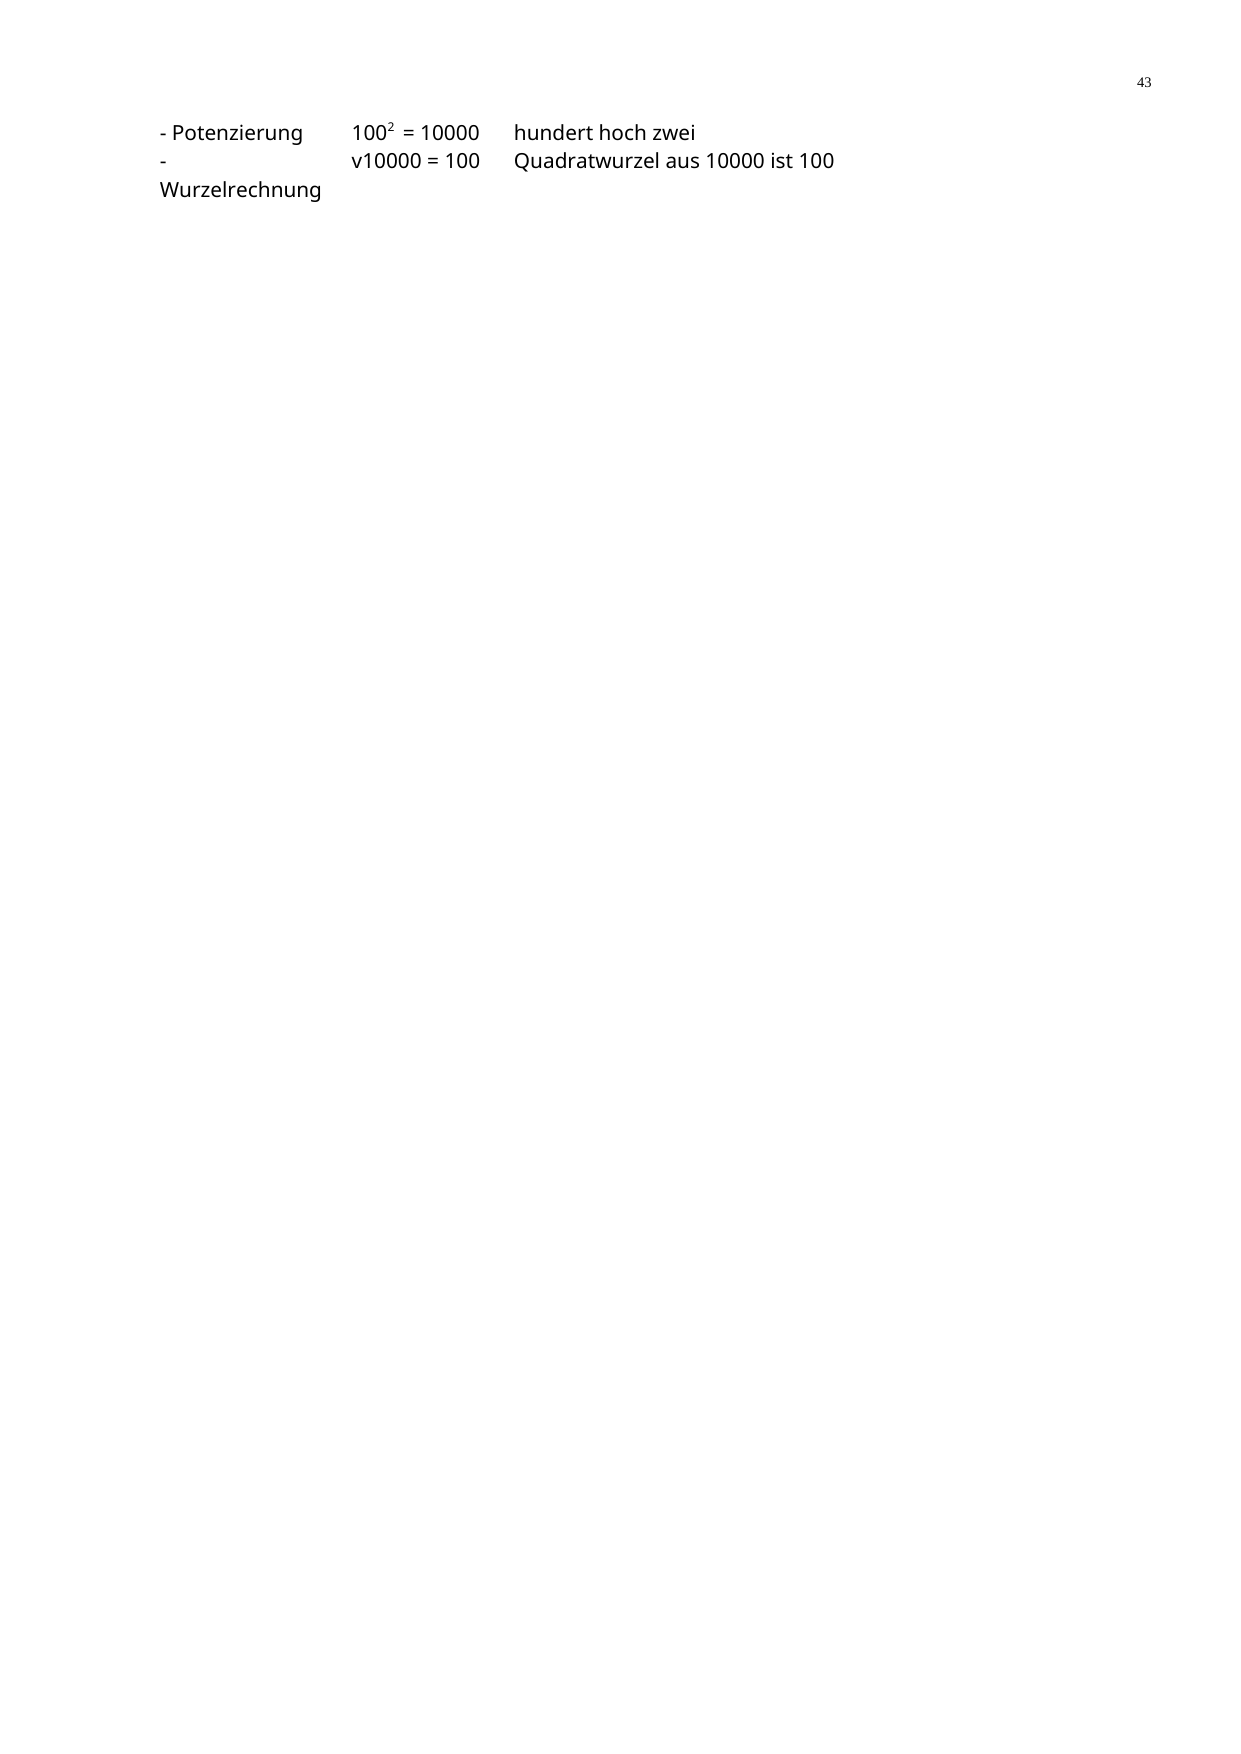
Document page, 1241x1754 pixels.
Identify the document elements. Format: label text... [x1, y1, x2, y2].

table_cell 1002 = 10000 [340, 118, 502, 147]
table_cell hundert hoch zwei [503, 118, 1104, 147]
table_cell v10000 = 100 [340, 147, 502, 203]
table_cell - Wurzelrechnung [148, 147, 340, 203]
table_cell - Potenzierung [148, 118, 340, 147]
table_cell Quadratwurzel aus 10000 ist 100 [503, 147, 1104, 203]
